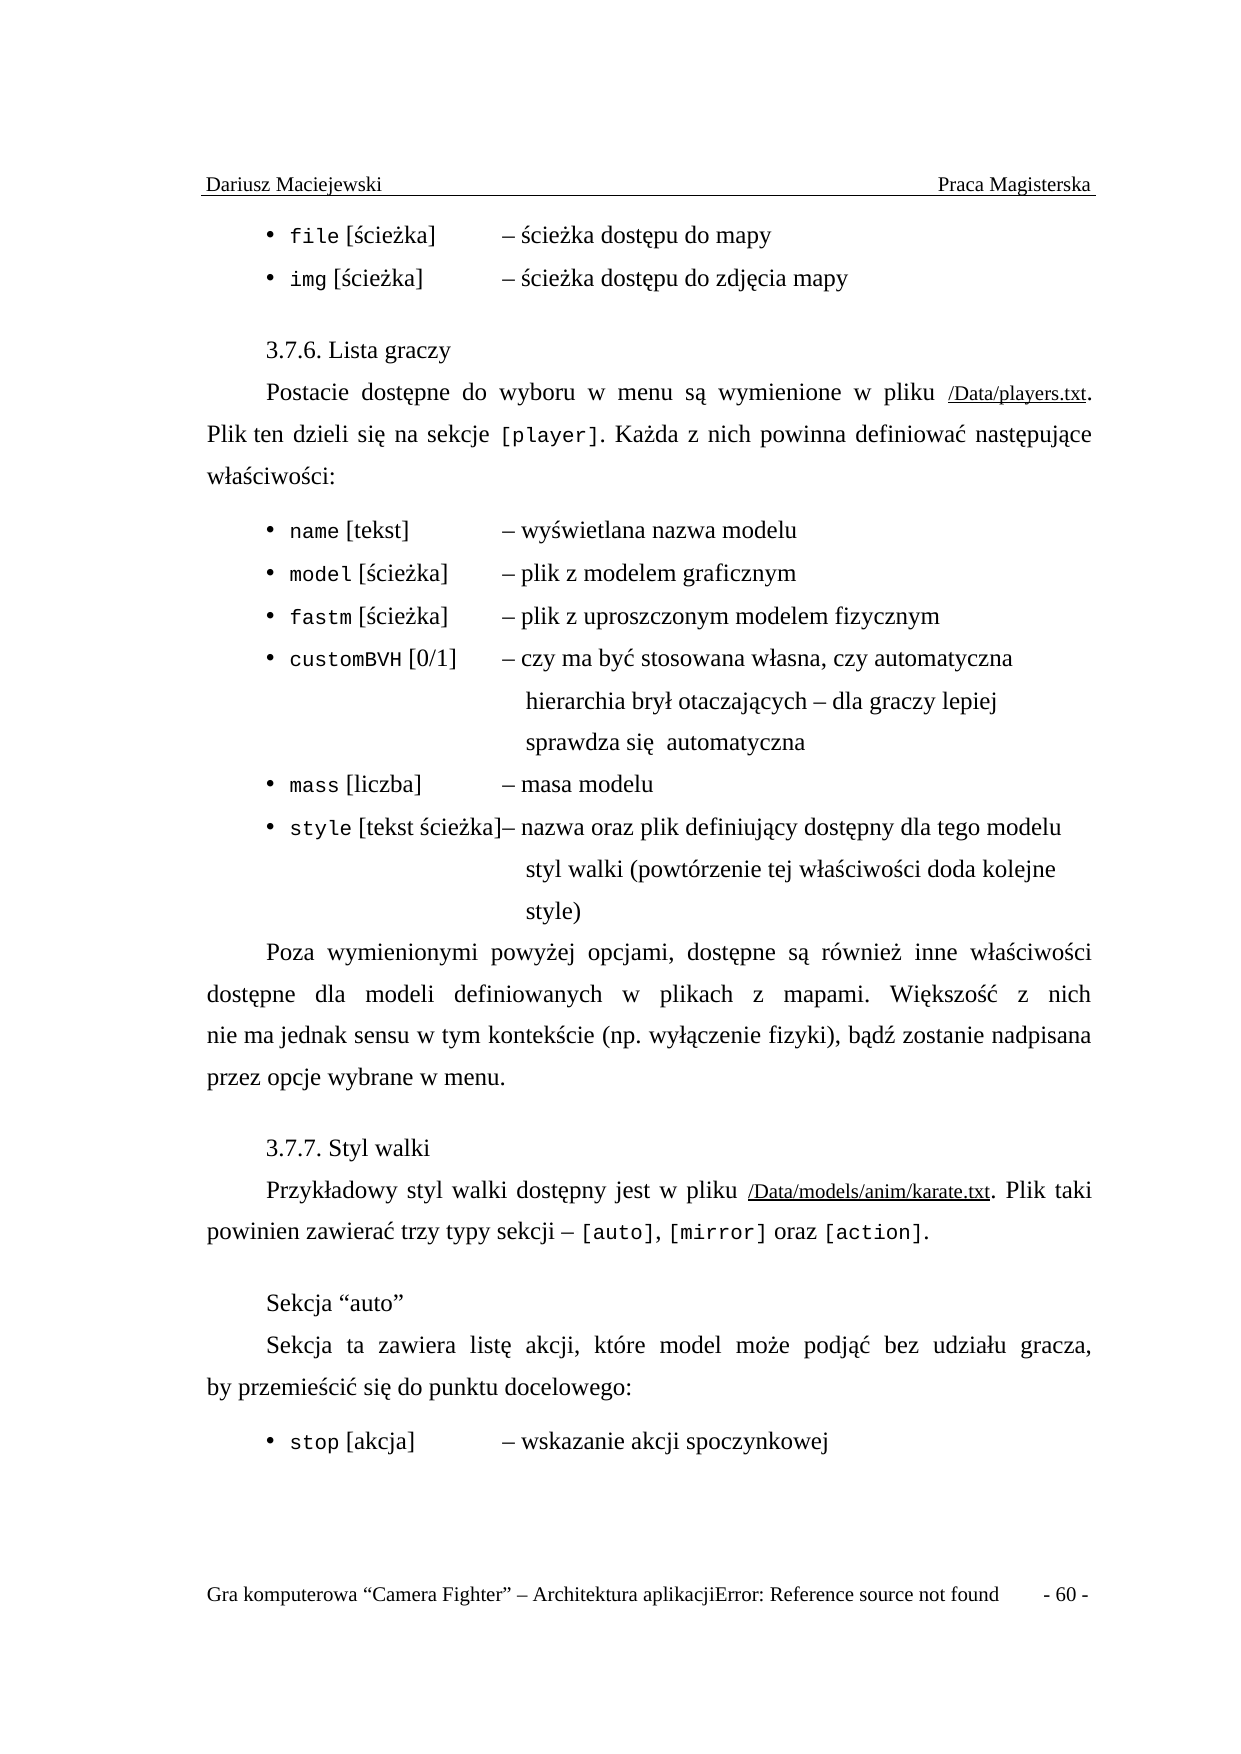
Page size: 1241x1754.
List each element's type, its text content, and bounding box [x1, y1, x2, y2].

list fastm [ścieżka] – plik z uproszczonym modelem fizycznym [266, 602, 1092, 630]
list stop [akcja] – wskazanie akcji spoczynkowej [266, 1427, 1092, 1455]
text Postacie dostępne do wyboru w menu są wymienione w pliku /Data/players.txt. Plik ten dzieli się na sekcje [player]. Każda z nich powinna definiować następujące właściwości: [207, 378, 1092, 490]
list mass [liczba] – masa modelu [266, 770, 1092, 799]
text Poza wymienionymi powyżej opcjami, dostępne są również inne właściwości dostępne dla modeli definiowanych w plikach z mapami. Większość z nich nie ma jednak sensu w tym kontekście (np. wyłączenie fizyki), bądź zostanie nadpisana przez opcje wybrane w menu. [207, 938, 1092, 1091]
list file [ścieżka] – ścieżka dostępu do mapy [266, 221, 1092, 250]
text Przykładowy styl walki dostępny jest w pliku /Data/models/anim/karate.txt. Plik taki powinien zawierać trzy typy sekcji – [auto], [mirror] oraz [action]. [207, 1176, 1092, 1246]
list model [ścieżka] – plik z modelem graficznym [266, 559, 1092, 587]
subtitle Lista graczy [207, 337, 1092, 364]
list img [ścieżka] – ścieżka dostępu do zdjęcia mapy [266, 264, 1092, 293]
text Sekcja ta zawiera listę akcji, które model może podjąć bez udziału gracza, by przemieścić się do punktu docelowego: [207, 1331, 1092, 1400]
text Sekcja “auto” [207, 1289, 1092, 1317]
list style [tekst ścieżka] – nazwa oraz plik definiujący dostępny dla tego modelu styl walki (powtórzenie tej właściwości doda kolejne style) [266, 813, 1092, 924]
subtitle Styl walki [207, 1134, 1092, 1162]
list name [tekst] – wyświetlana nazwa modelu [266, 516, 1092, 545]
list customBVH [0/1] – czy ma być stosowana własna, czy automatyczna hierarchia brył otaczających – dla graczy lepiej sprawdza się automatyczna [266, 644, 1092, 756]
